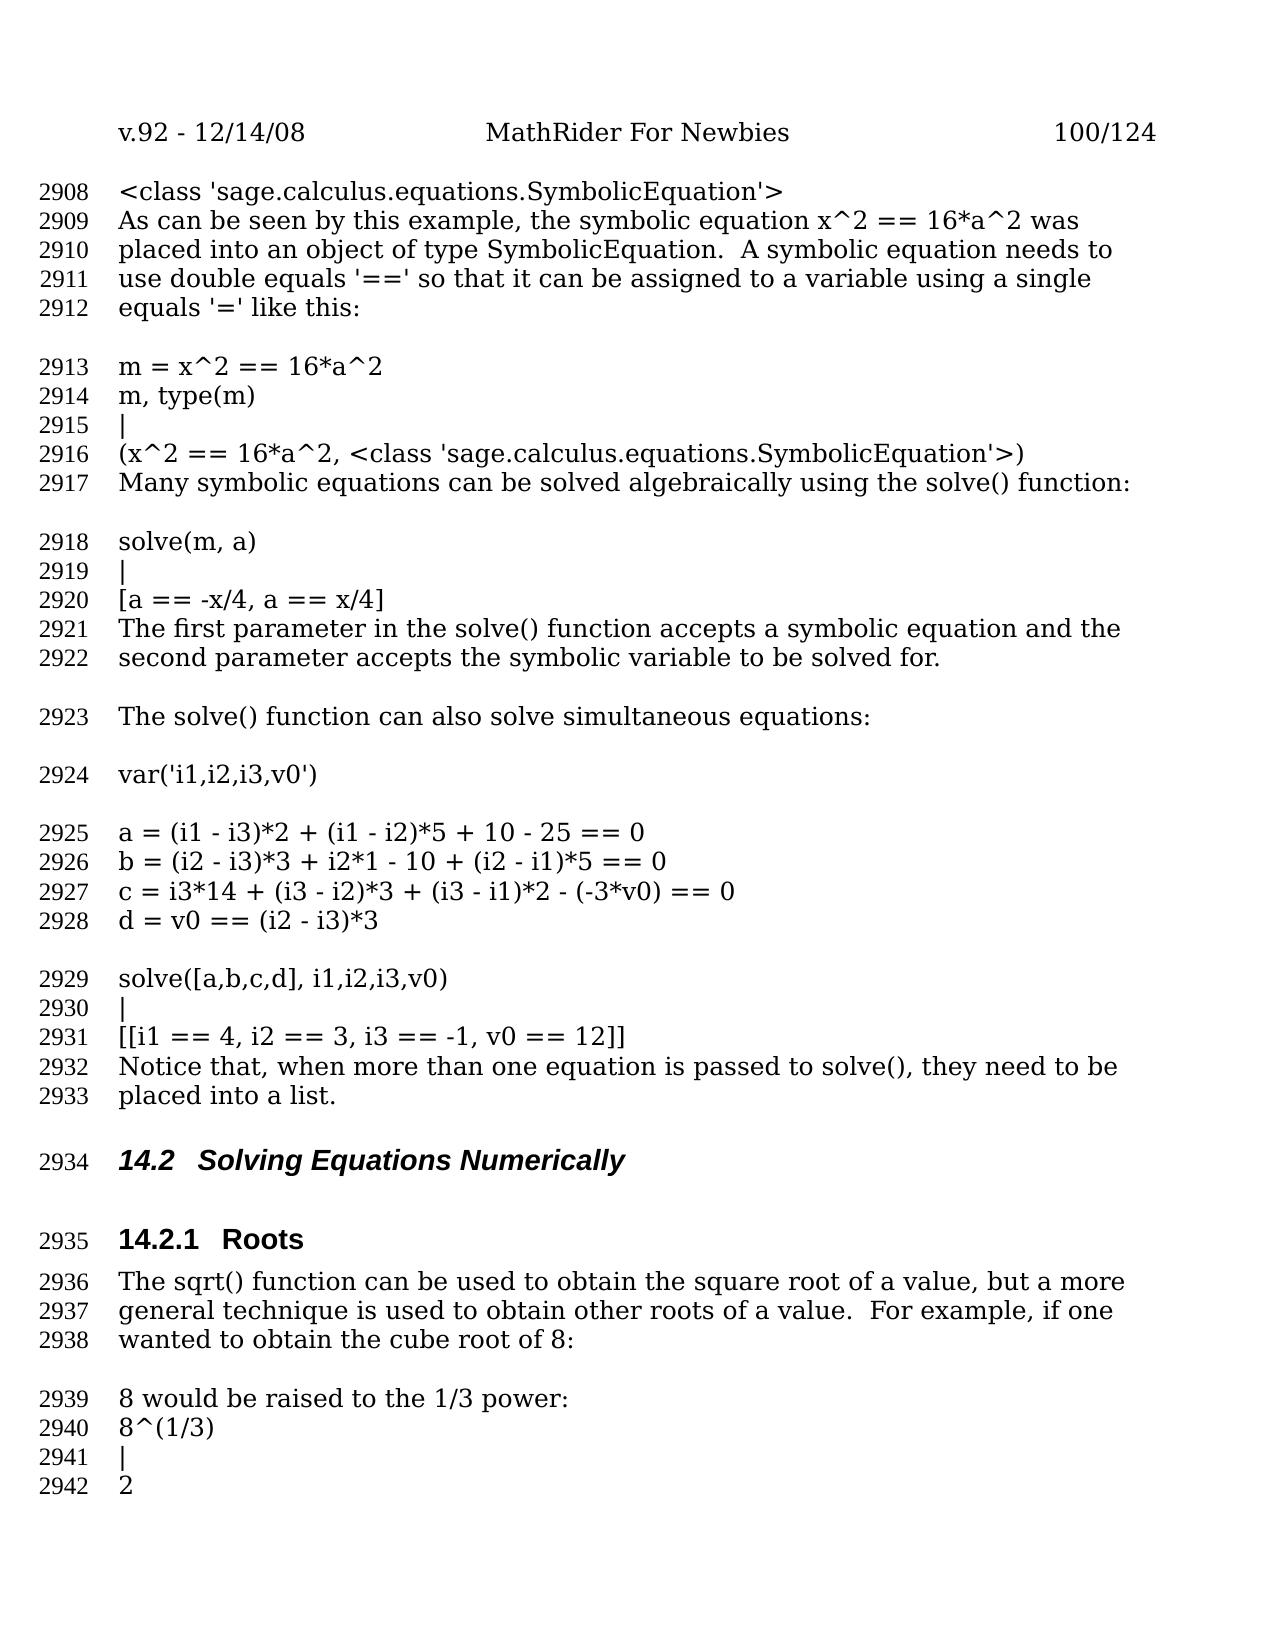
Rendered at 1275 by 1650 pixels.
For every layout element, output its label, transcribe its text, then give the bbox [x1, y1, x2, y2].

text solve([a,b,c,d], i1,i2,i3,v0) [118, 964, 1157, 993]
text (x^2 == 16*a^2, <class 'sage.calculus.equations.SymbolicEquation'>) [118, 439, 1157, 468]
text The solve() function can also solve simultaneous equations: [118, 702, 1157, 731]
text | [118, 1442, 1157, 1471]
text b = (i2 - i3)*3 + i2*1 - 10 + (i2 - i1)*5 == 0 [118, 848, 1157, 877]
text | [118, 410, 1157, 439]
text var('i1,i2,i3,v0') [118, 760, 1157, 789]
text solve(m, a) [118, 527, 1157, 556]
text The sqrt() function can be used to obtain the square root of a value, but a more general technique is used to obtain other roots of a value. For example, if one wanted to obtain the cube root of 8: [118, 1267, 1157, 1355]
text c = i3*14 + (i3 - i2)*3 + (i3 - i1)*2 - (-3*v0) == 0 [118, 877, 1157, 906]
text <class 'sage.calculus.equations.SymbolicEquation'> [118, 177, 1157, 206]
subtitle Solving Equations Numerically [118, 1143, 1157, 1177]
text 8^(1/3) [118, 1413, 1157, 1442]
text | [118, 556, 1157, 585]
text [[i1 == 4, i2 == 3, i3 == -1, v0 == 12]] [118, 1023, 1157, 1052]
text The first parameter in the solve() function accepts a symbolic equation and the second parameter accepts the symbolic variable to be solved for. [118, 614, 1157, 673]
text 2 [118, 1471, 1157, 1501]
text As can be seen by this example, the symbolic equation x^2 == 16*a^2 was placed into an object of type SymbolicEquation. A symbolic equation needs to use double equals '==' so that it can be assigned to a variable using a single equals '=' like this: [118, 206, 1157, 323]
text a = (i1 - i3)*2 + (i1 - i2)*5 + 10 - 25 == 0 [118, 818, 1157, 848]
text d = v0 == (i2 - i3)*3 [118, 906, 1157, 935]
text m = x^2 == 16*a^2 [118, 352, 1157, 381]
subtitle Roots [118, 1222, 1157, 1255]
text 8 would be raised to the 1/3 power: [118, 1384, 1157, 1413]
text [a == -x/4, a == x/4] [118, 585, 1157, 614]
text m, type(m) [118, 381, 1157, 410]
text | [118, 993, 1157, 1023]
text Many symbolic equations can be solved algebraically using the solve() function: [118, 468, 1157, 498]
text Notice that, when more than one equation is passed to solve(), they need to be placed into a list. [118, 1052, 1157, 1110]
